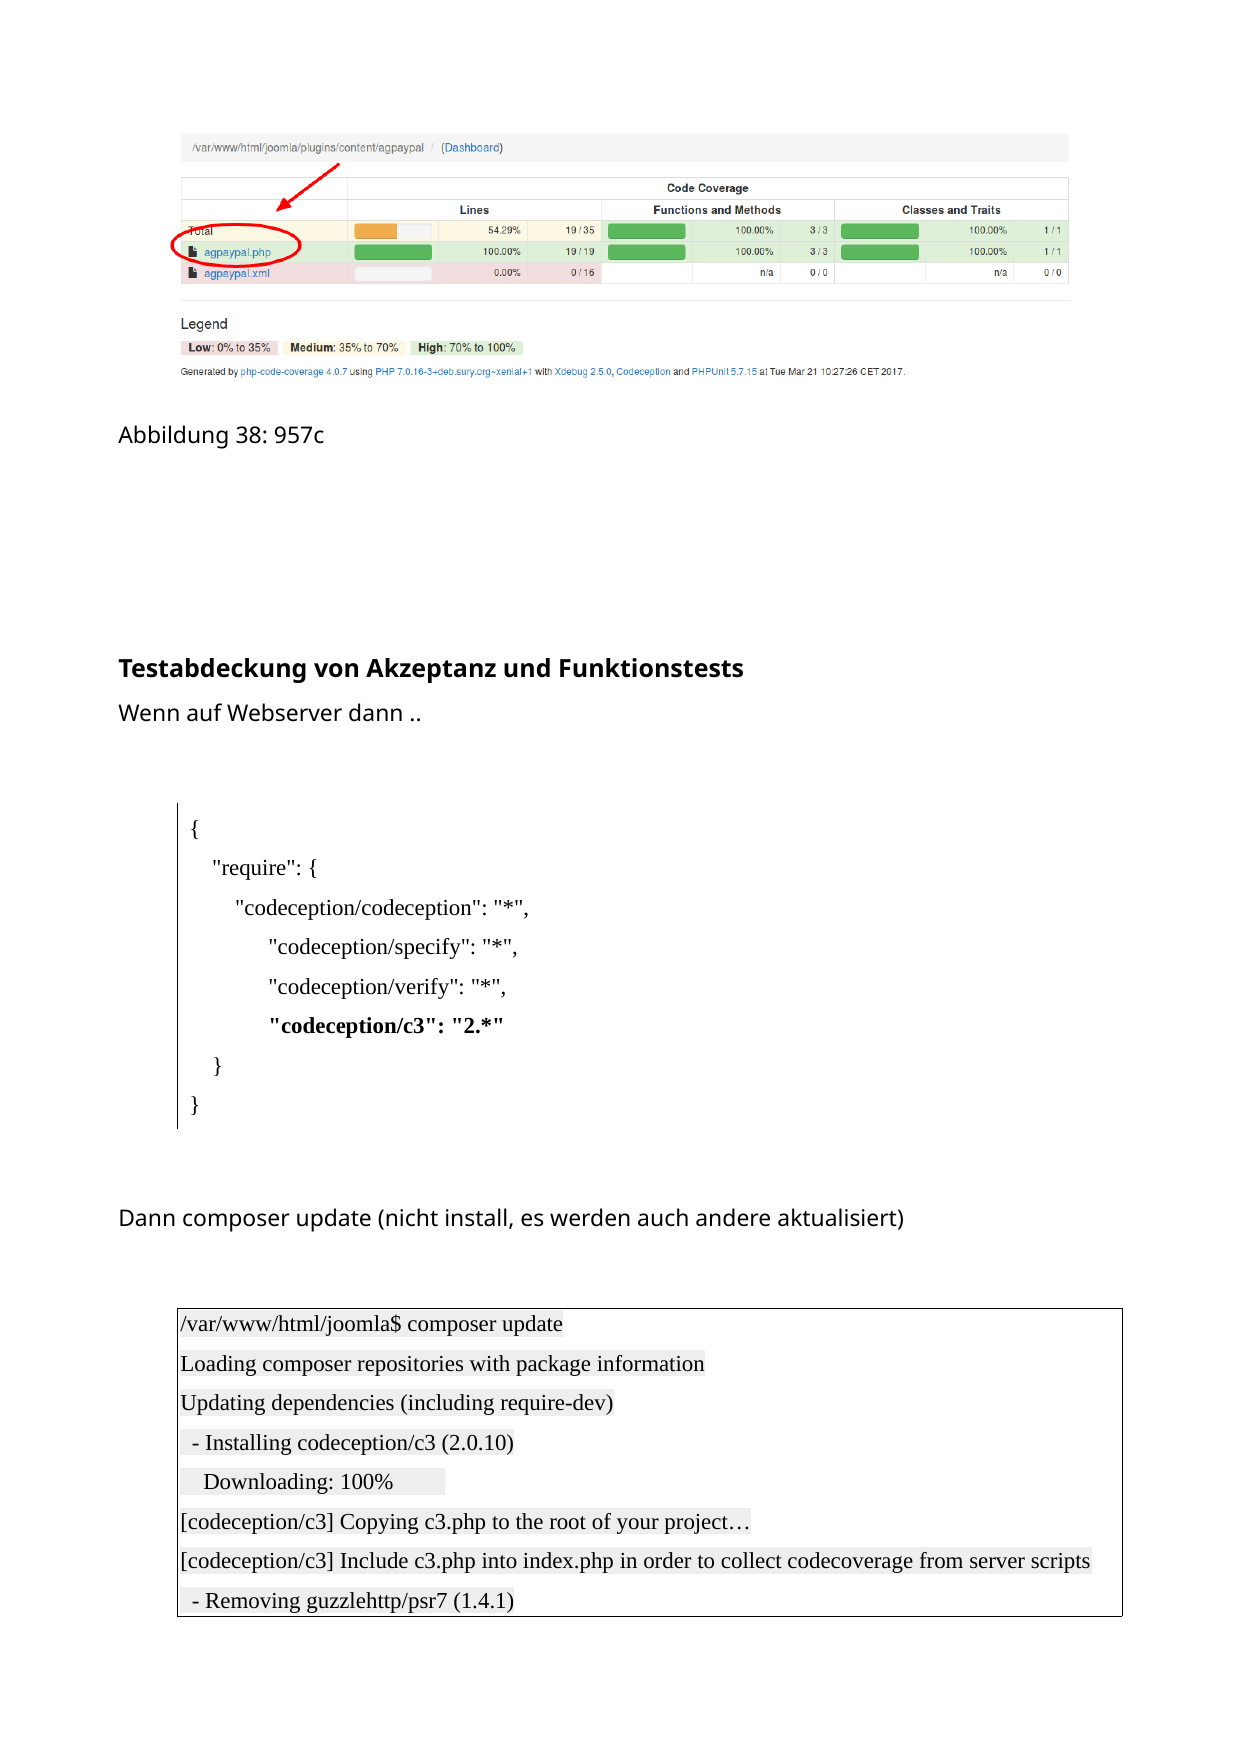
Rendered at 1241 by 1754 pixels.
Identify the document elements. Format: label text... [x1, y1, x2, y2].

picture [118, 130, 1123, 420]
text Abbildung 38: 957c [118, 420, 1122, 451]
text /var/www/html/joomla$ composer update Loading composer repositories with package information Updating dependencies (including require-dev) - Installing codeception/c3 (2.0.10) Downloading: 100% [codeception/c3] Copying c3.php to the root of your project… [codeception/c3] Include c3.php into index.php in order to collect codecoverage from server scripts - Removing guzzlehttp/psr7 (1.4.1) [178, 1309, 1122, 1616]
text { "require": { "codeception/codeception": "*", "codeception/specify": "*", "codeception/verify": "*", "codeception/c3": "2.*" } } [178, 803, 1122, 1129]
text Wenn auf Webserver dann .. [118, 697, 1122, 728]
subtitle Testabdeckung von Akzeptanz und Funktionstests [118, 651, 1122, 684]
text Dann composer update (nicht install, es werden auch andere aktualisiert) [118, 1201, 1122, 1233]
